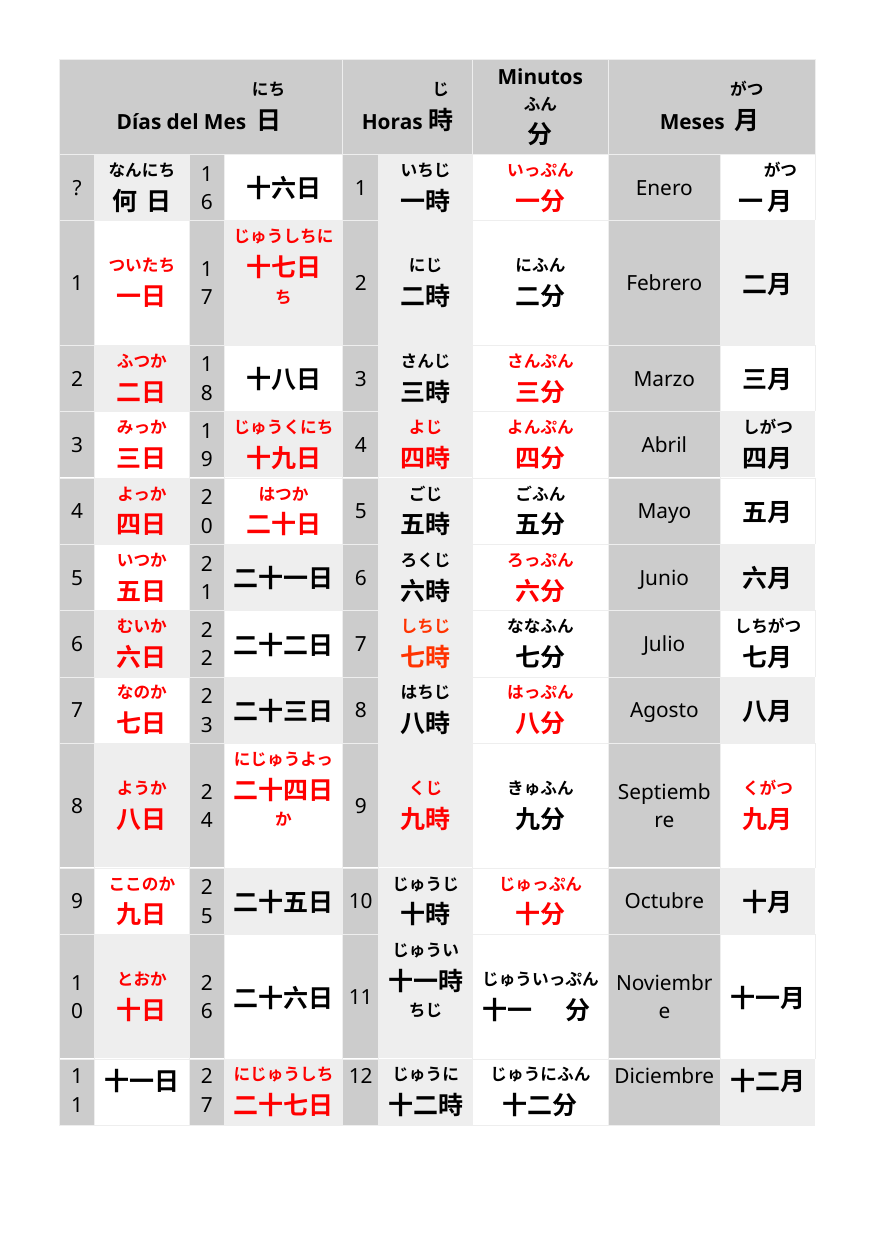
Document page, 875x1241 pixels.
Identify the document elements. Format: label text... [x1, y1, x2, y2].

table_cell 23 [190, 678, 224, 743]
table_cell 三分さんぷん [473, 346, 608, 411]
table_cell 四分よんぷん [473, 412, 608, 477]
table_cell 八時はちじ [379, 678, 472, 743]
table_cell 九月くがつ [721, 744, 815, 867]
table_header Meses 月がつ [609, 60, 815, 154]
table_cell Enero [609, 155, 720, 220]
table_cell 二十四日にじゅうよっか [225, 744, 342, 867]
table_cell 11 [343, 935, 378, 1058]
table_cell 二十六日 [225, 935, 342, 1058]
table_cell 二時にじ [379, 221, 472, 345]
table_cell 7 [343, 611, 378, 677]
table_cell 六分ろっぷん [473, 545, 608, 610]
table_cell 十分じゅっぷん [473, 869, 608, 934]
table_cell 6 [343, 545, 378, 610]
table_cell Abril [609, 412, 720, 477]
table_cell 十一月 [721, 935, 815, 1058]
table_cell 九日ここのか [95, 869, 189, 934]
table_cell 十時じゅうじ [379, 869, 472, 934]
table_cell Octubre [609, 869, 720, 934]
table_cell ? [60, 155, 94, 220]
table_cell 十一日 [95, 1060, 189, 1125]
table_cell 二日ふつか [95, 346, 189, 411]
table_cell 五月 [721, 479, 815, 544]
table_cell Febrero [609, 221, 720, 345]
table_header Días del Mes 日にち [60, 60, 342, 154]
table_cell 4 [60, 479, 94, 544]
table_cell 一時いちじ [379, 155, 472, 220]
table_cell 二月 [721, 221, 815, 345]
table_cell 十二時じゅうにじ [379, 1060, 472, 1125]
table_cell 八日ようか [95, 744, 189, 867]
table_cell 二十一日 [225, 545, 342, 610]
table_cell 五日いつか [95, 545, 189, 610]
table_cell 十一じゅういっ分ぷん [473, 935, 608, 1058]
table_cell 五時ごじ [379, 479, 472, 544]
table_cell 一月がつ [721, 155, 815, 220]
table_cell 11 [60, 1060, 94, 1125]
table_cell Noviembre [609, 935, 720, 1058]
table_cell 22 [190, 611, 224, 677]
table_cell 七時しちじ [379, 611, 472, 677]
table_cell 十二月 [721, 1060, 815, 1125]
table_cell 十一時じゅういちじ [379, 935, 472, 1058]
table_cell 三月 [721, 346, 815, 411]
table_cell Agosto [609, 678, 720, 743]
table_cell 二十二日 [225, 611, 342, 677]
table_cell 六月 [721, 545, 815, 610]
table_header Horas 時じ [343, 60, 472, 154]
table_cell 18 [190, 346, 224, 411]
table_cell 十日とおか [95, 935, 189, 1058]
table_cell Septiembre [609, 744, 720, 867]
table_cell 三時さんじ [379, 346, 472, 411]
table_cell 5 [343, 479, 378, 544]
table_cell 七月しちがつ [721, 611, 815, 677]
table_cell 2 [60, 346, 94, 411]
table_cell 16 [190, 155, 224, 220]
table_cell 7 [60, 678, 94, 743]
table_cell Junio [609, 545, 720, 610]
table_cell 19 [190, 412, 224, 477]
table_cell 9 [60, 869, 94, 934]
table_cell 十六日 [225, 155, 342, 220]
table_cell 12 [343, 1060, 378, 1125]
table_cell 二十五日 [225, 869, 342, 934]
table_cell 1 [60, 221, 94, 345]
table_cell 四月しがつ [721, 412, 815, 477]
table_cell 3 [60, 412, 94, 477]
table_cell 何なん日にち [95, 155, 189, 220]
table_cell 25 [190, 869, 224, 934]
table_cell 4 [343, 412, 378, 477]
table_cell 10 [343, 869, 378, 934]
table_cell 七日なのか [95, 678, 189, 743]
table_cell 七分ななふん [473, 611, 608, 677]
table_cell 3 [343, 346, 378, 411]
table_cell 一分いっぷん [473, 155, 608, 220]
table_cell 六時ろくじ [379, 545, 472, 610]
table_cell 9 [343, 744, 378, 867]
table_cell 四日よっか [95, 479, 189, 544]
table_cell 二十三日 [225, 678, 342, 743]
table_cell 五分ごふん [473, 479, 608, 544]
table_cell 十九日じゅうくにち [225, 412, 342, 477]
table_cell 8 [343, 678, 378, 743]
table_cell 27 [190, 1060, 224, 1125]
table_cell Mayo [609, 479, 720, 544]
table_cell 八月 [721, 678, 815, 743]
table_header Minutos 分ふん [473, 60, 608, 154]
table_cell Julio [609, 611, 720, 677]
table_cell 九時くじ [379, 744, 472, 867]
table_cell 24 [190, 744, 224, 867]
table_cell 10 [60, 935, 94, 1058]
table_cell 5 [60, 545, 94, 610]
table_cell 21 [190, 545, 224, 610]
table_cell 6 [60, 611, 94, 677]
table_cell 二十日はつか [225, 479, 342, 544]
table_cell 六日むいか [95, 611, 189, 677]
table_cell 二分にふん [473, 221, 608, 345]
table_cell 十八日 [225, 346, 342, 411]
table_cell 一日ついたち [95, 221, 189, 345]
table_cell 二十七日にじゅうしちにち [225, 1060, 342, 1125]
table_cell 三日みっか [95, 412, 189, 477]
table_cell 2 [343, 221, 378, 345]
table_cell 九分きゅふん [473, 744, 608, 867]
table_cell 20 [190, 479, 224, 544]
table_cell 四時よじ [379, 412, 472, 477]
table_cell 十月 [721, 869, 815, 934]
table_cell Marzo [609, 346, 720, 411]
table_cell 十二分じゅうにふん [473, 1060, 608, 1125]
table_cell 17 [190, 221, 224, 345]
table_cell 26 [190, 935, 224, 1058]
table_cell Diciembre [609, 1060, 720, 1125]
table_cell 八分はっぷん [473, 678, 608, 743]
table_cell 十七日じゅうしちにち [225, 221, 342, 345]
table_cell 1 [343, 155, 378, 220]
table_cell 8 [60, 744, 94, 867]
